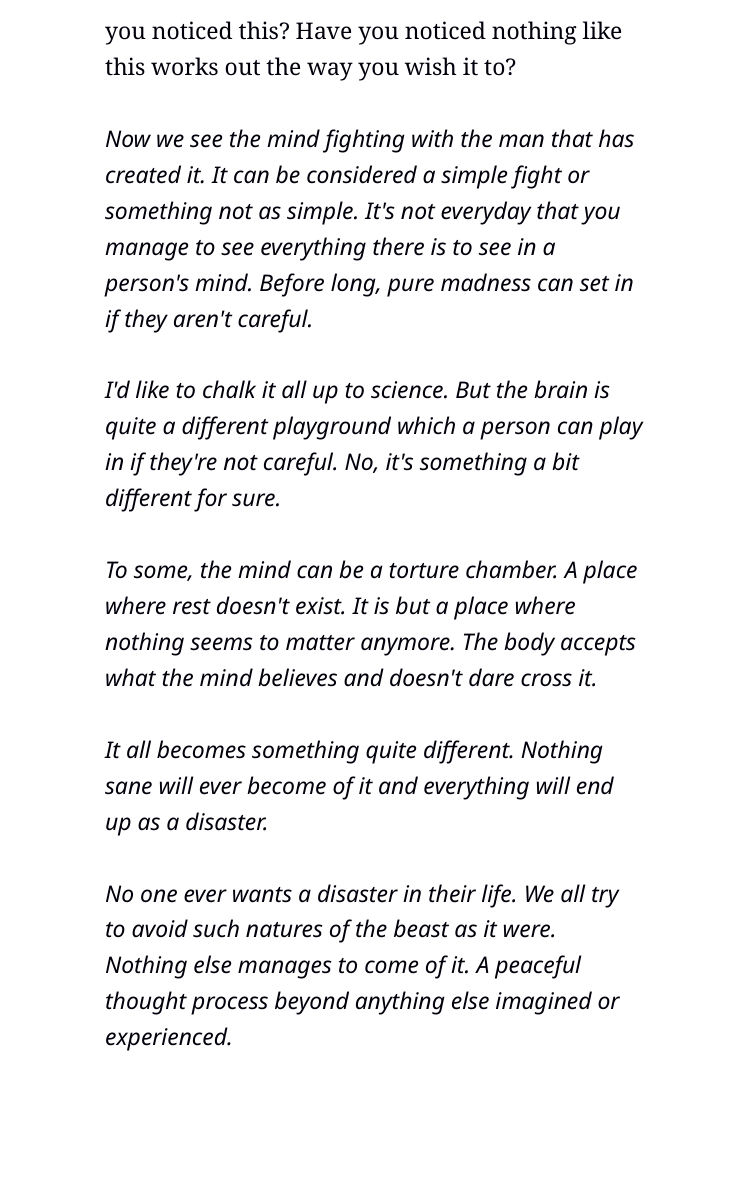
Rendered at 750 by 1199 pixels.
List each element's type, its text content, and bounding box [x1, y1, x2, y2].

text I'd like to chalk it all up to science. But the brain is quite a different playground which a person can play in if they're not careful. No, it's something a bit different for sure. [105, 374, 645, 513]
text you noticed this? Have you noticed nothing like this works out the way you wish it to? [105, 15, 645, 82]
text Now we see the mind fighting with the man that has created it. It can be considered a simple fight or something not as simple. It's not everyday that you manage to see everything there is to see in a person's mind. Before long, pure madness can set in if they aren't careful. [105, 123, 645, 334]
text To some, the mind can be a torture chamber. A place where rest doesn't exist. It is but a place where nothing seems to matter anymore. The body accepts what the mind believes and doesn't dare cross it. [105, 554, 645, 693]
text No one ever wants a disaster in their life. We all try to avoid such natures of the beast as it were. Nothing else manages to come of it. A peaceful thought process beyond anything else imagined or experienced. [105, 877, 645, 1052]
text It all becomes something quite different. Nothing sane will ever become of it and everything will end up as a disaster. [105, 734, 645, 837]
